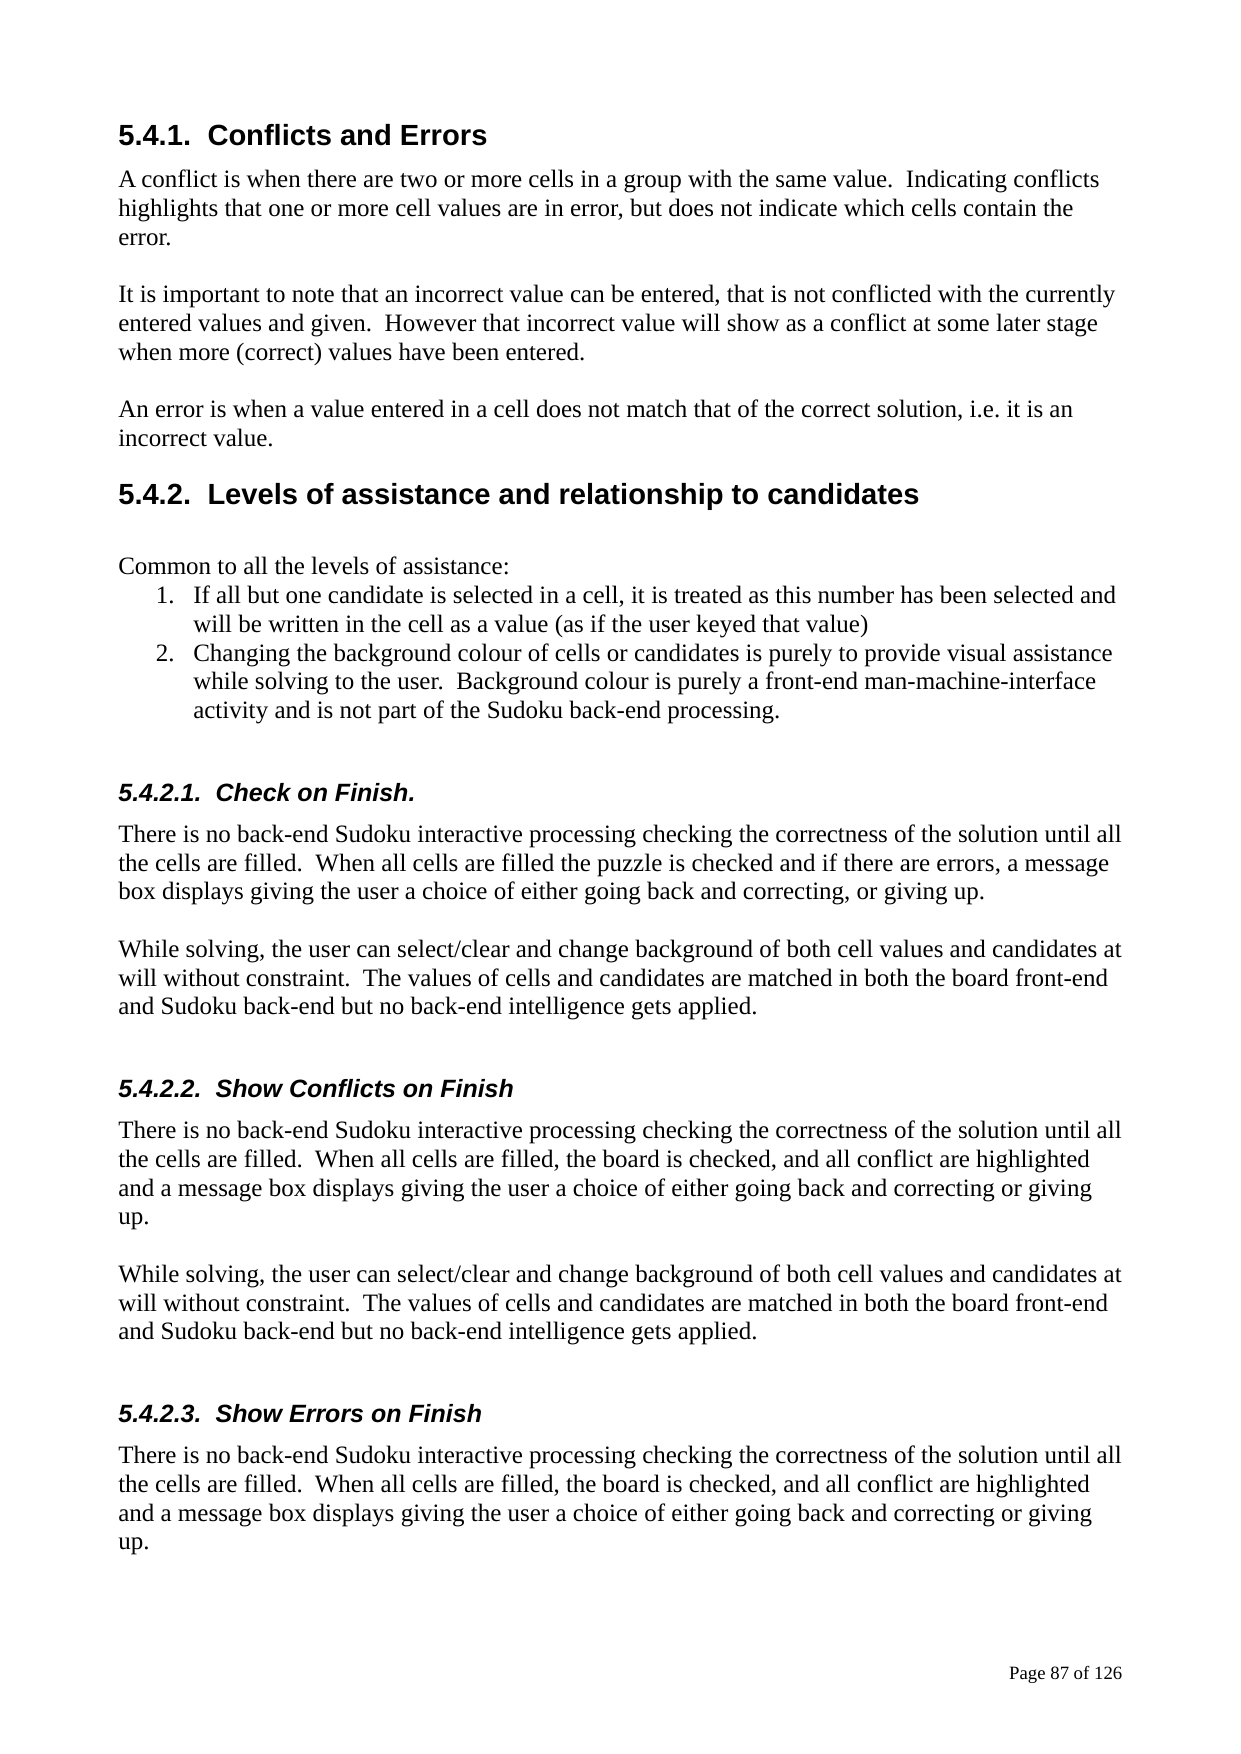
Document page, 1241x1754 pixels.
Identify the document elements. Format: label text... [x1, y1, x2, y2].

text Common to all the levels of assistance: [118, 551, 1122, 580]
text It is important to note that an incorrect value can be entered, that is not conflicted with the currently entered values and given. However that incorrect value will show as a conflict at some later stage when more (correct) values have been entered. [118, 279, 1122, 365]
text An error is when a value entered in a cell does not match that of the correct solution, i.e. it is an incorrect value. [118, 394, 1122, 452]
subtitle Show Conflicts on Finish [118, 1074, 1122, 1103]
list Changing the background colour of cells or candidates is purely to provide visual assistance while solving to the user. Background colour is purely a front-end man-machine-interface activity and is not part of the Sudoku back-end processing. [156, 638, 1122, 724]
text While solving, the user can select/clear and change background of both cell values and candidates at will without constraint. The values of cells and candidates are matched in both the board front-end and Sudoku back-end but no back-end intelligence gets applied. [118, 934, 1122, 1020]
text There is no back-end Sudoku interactive processing checking the correctness of the solution until all the cells are filled. When all cells are filled the puzzle is checked and if there are errors, a message box displays giving the user a choice of either going back and correcting, or giving up. [118, 819, 1122, 905]
text A conflict is when there are two or more cells in a group with the same value. Indicating conflicts highlights that one or more cell values are in error, but does not indicate which cells contain the error. [118, 164, 1122, 250]
text There is no back-end Sudoku interactive processing checking the correctness of the solution until all the cells are filled. When all cells are filled, the board is checked, and all conflict are highlighted and a message box displays giving the user a choice of either going back and correcting or giving up. [118, 1115, 1122, 1230]
subtitle Conflicts and Errors [118, 118, 1122, 152]
subtitle Check on Finish. [118, 778, 1122, 806]
text There is no back-end Sudoku interactive processing checking the correctness of the solution until all the cells are filled. When all cells are filled, the board is checked, and all conflict are highlighted and a message box displays giving the user a choice of either going back and correcting or giving up. [118, 1440, 1122, 1555]
subtitle Show Errors on Finish [118, 1399, 1122, 1428]
list If all but one candidate is selected in a cell, it is treated as this number has been selected and will be written in the cell as a value (as if the user keyed that value) [156, 580, 1122, 638]
subtitle Levels of assistance and relationship to candidates [118, 477, 1122, 510]
text While solving, the user can select/clear and change background of both cell values and candidates at will without constraint. The values of cells and candidates are matched in both the board front-end and Sudoku back-end but no back-end intelligence gets applied. [118, 1259, 1122, 1345]
